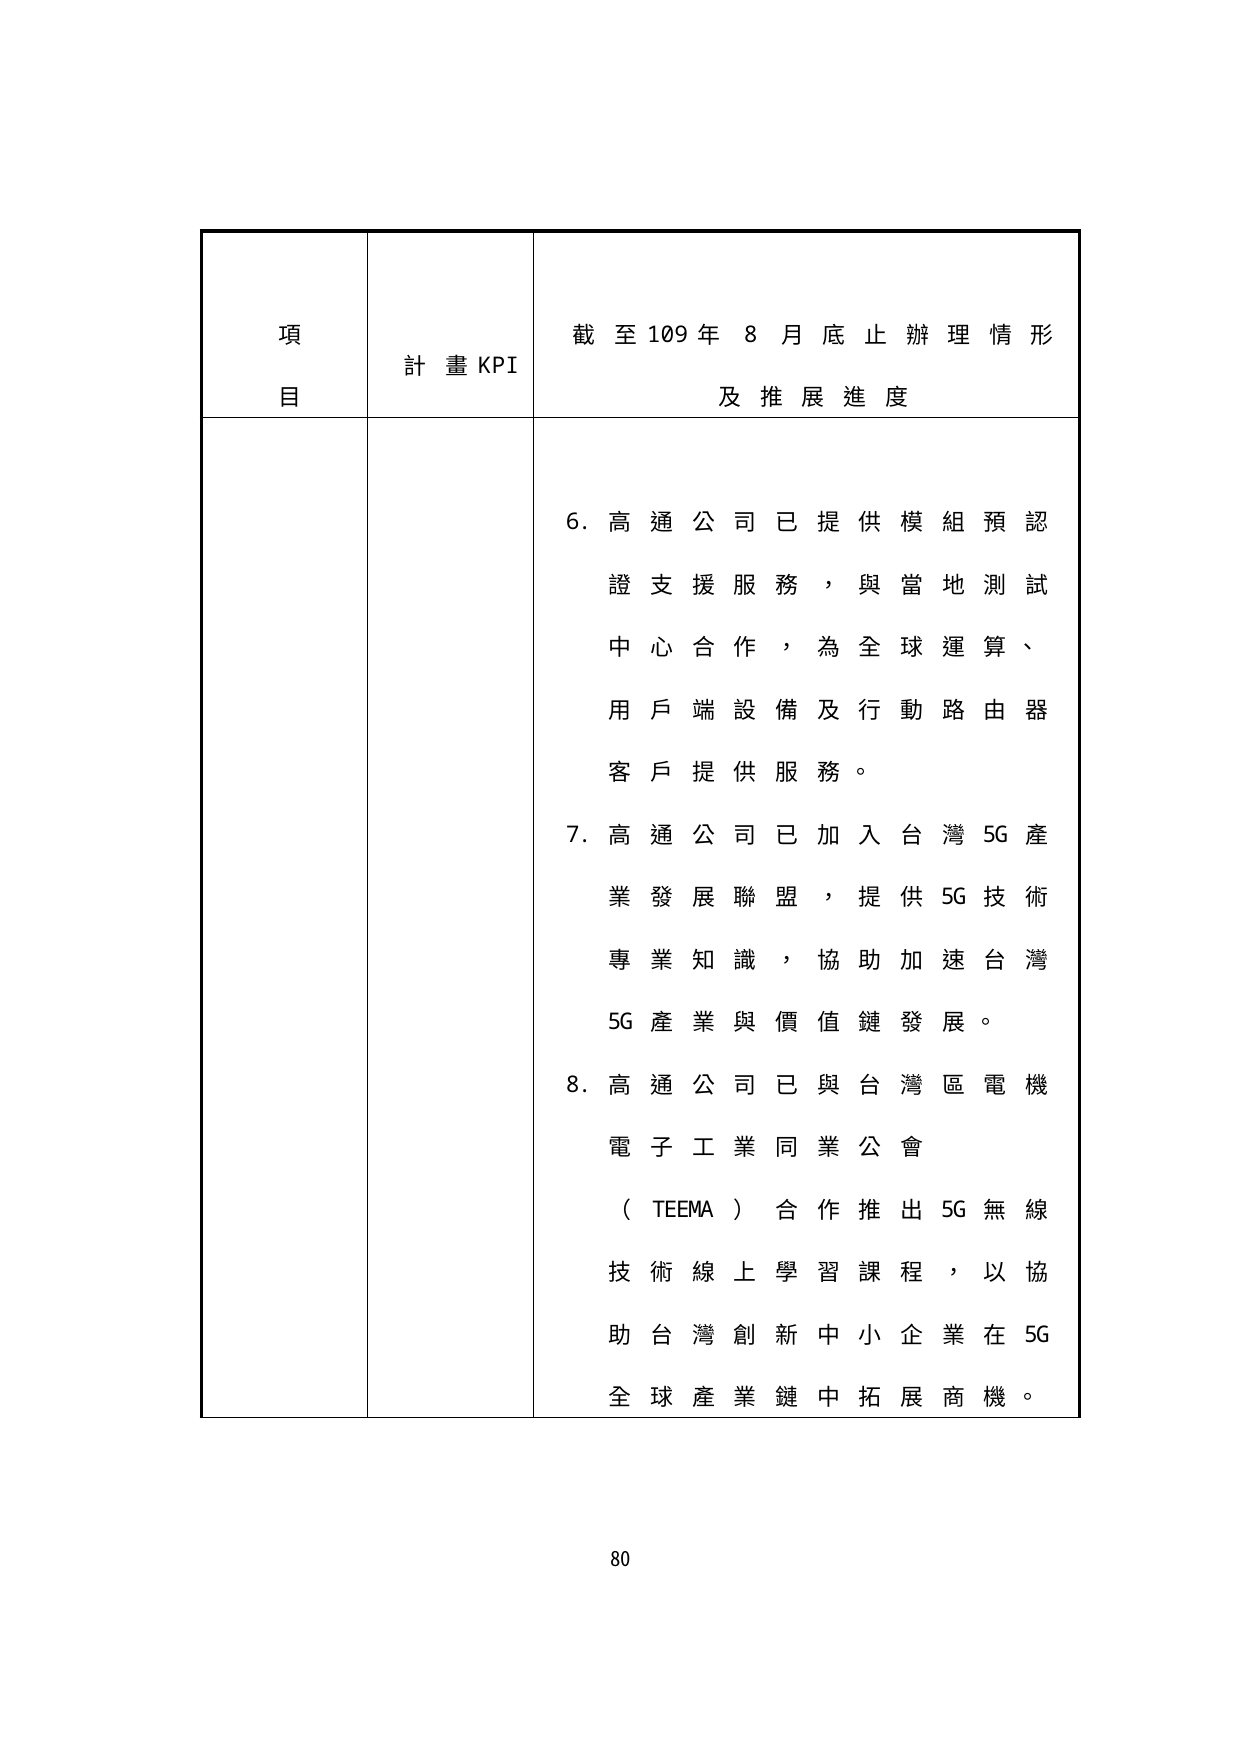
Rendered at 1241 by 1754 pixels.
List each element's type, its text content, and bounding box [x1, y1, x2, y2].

table_header 項 目 [203, 233, 367, 417]
table_cell [368, 418, 533, 1417]
table_cell 6.高通公司已提供模組預認證支援服務，與當地測試中心合作，為全球運算、用戶端設備及行動路由器客戶提供服務。 7.高通公司已加入台灣5G產業發展聯盟，提供5G技術專業知識，協助加速台灣5G產業與價值鏈發展。 8.高通公司已與台灣區電機電子工業同業公會（TEEMA）合作推出5G無線技術線上學習課程，以協助台灣創新中小企業在5G全球產業鏈中拓展商機。 [534, 418, 1078, 1417]
table_cell [203, 418, 367, 1417]
table_header 截至109年8月底止辦理情形及推展進度 [534, 233, 1078, 417]
table_header 計畫KPI [368, 233, 533, 417]
